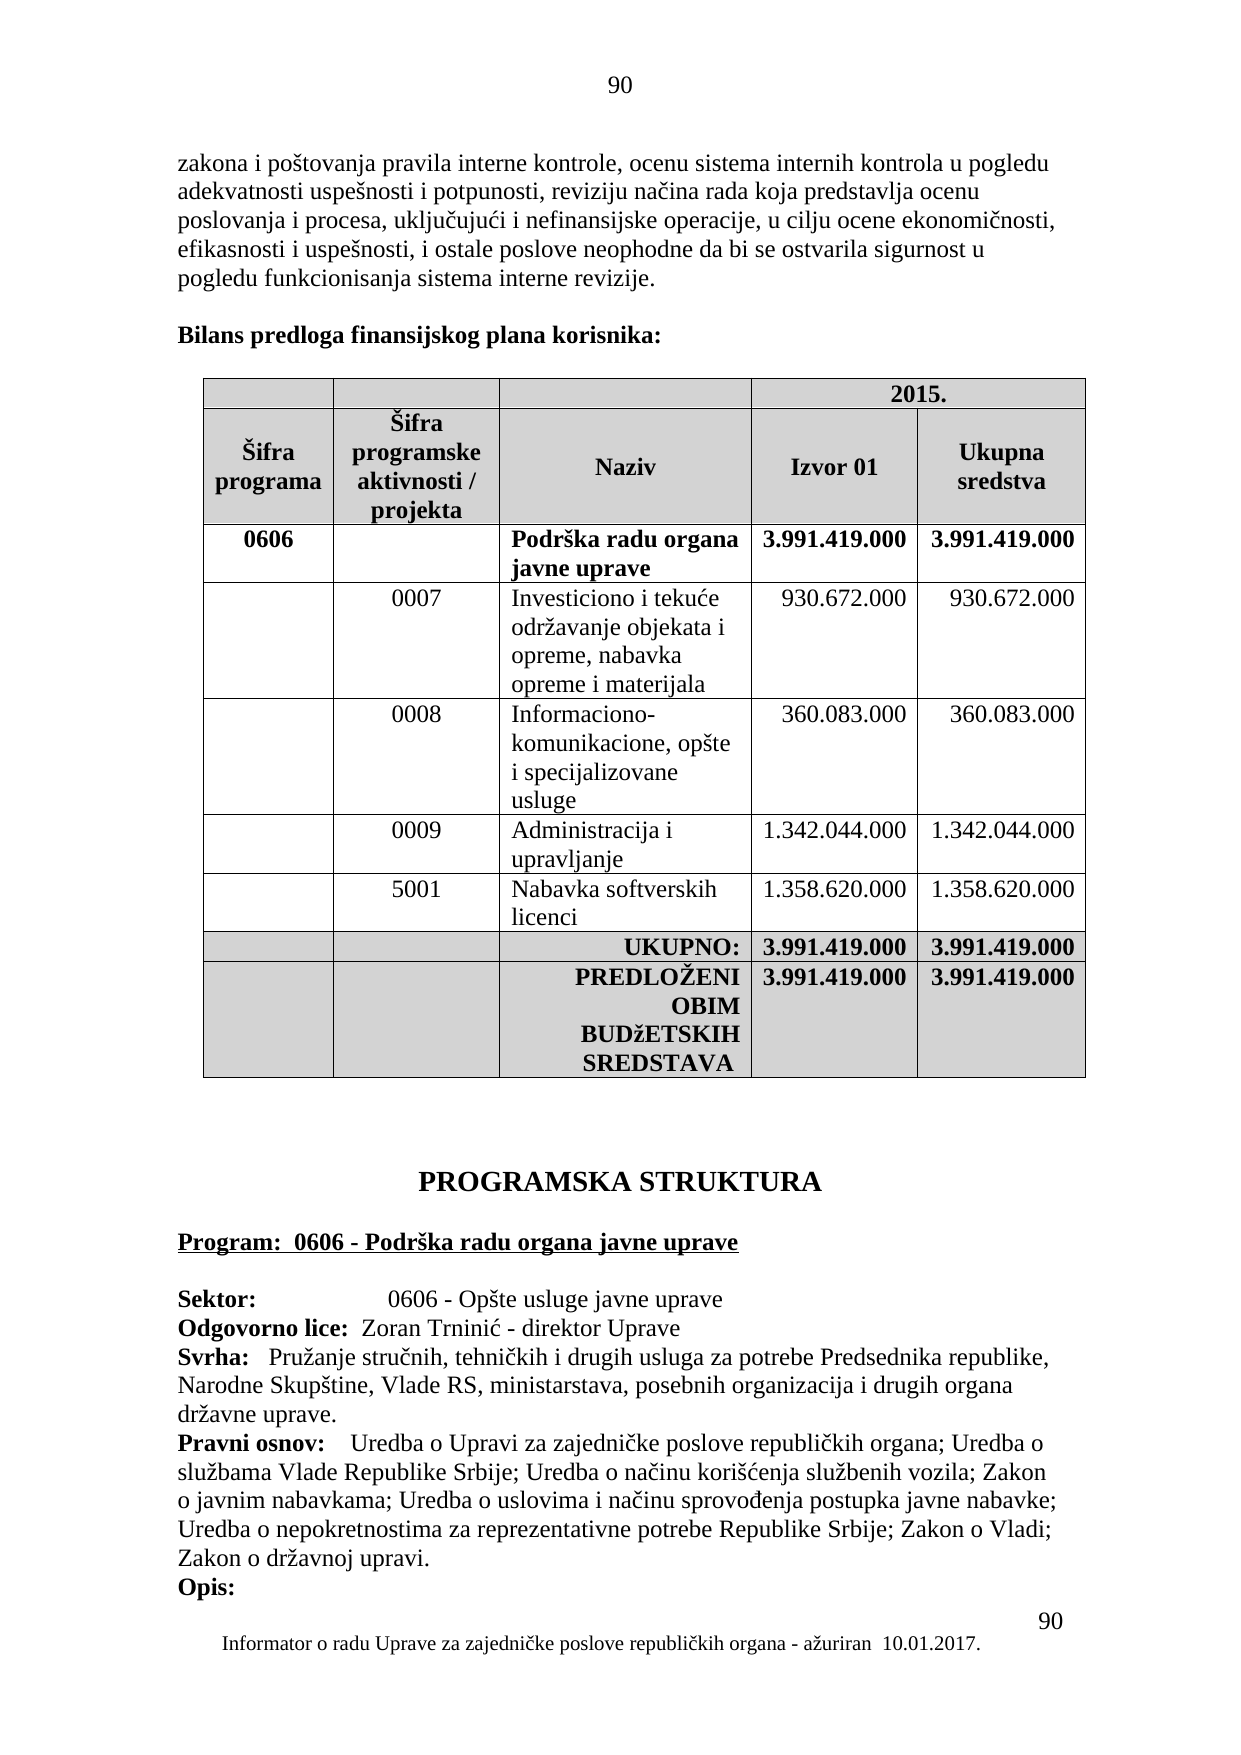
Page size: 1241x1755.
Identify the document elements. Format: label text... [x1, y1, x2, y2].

table_cell 0606 [204, 525, 333, 582]
text Sektor: 0606 - Opšte usluge javne uprave Odgovorno lice: Zoran Trninić - direktor Uprave Svrha: Pružanje stručnih, tehničkih i drugih usluga za potrebe Predsednika republike, Narodne Skupštine, Vlade RS, ministarstava, posebnih organizacija i drugih organa državne uprave. Pravni osnov: Uredba o Upravi za zajedničke poslove republičkih organa; Uredba o službama Vlade Republike Srbije; Uredba o načinu korišćenja službenih vozila; Zakon o javnim nabavkama; Uredba o uslovima i načinu sprovođenja postupka javne nabavke; Uredba o nepokretnostima za reprezentativne potrebe Republike Srbije; Zakon o Vladi; Zakon o državnoj upravi. Opis: [177, 1255, 1063, 1600]
table_cell 1.358.620.000 [752, 874, 917, 931]
table_cell Šifra programa [204, 409, 333, 523]
table_cell [204, 699, 333, 814]
table_header 2015. [752, 379, 1085, 407]
table_cell 360.083.000 [752, 699, 917, 814]
text Program: 0606 - Podrška radu organa javne uprave [177, 1198, 1063, 1255]
table_cell 1.358.620.000 [918, 874, 1085, 931]
text zakona i poštovanja pravila interne kontrole, ocenu sistema internih kontrola u pogledu adekvatnosti uspešnosti i potpunosti, reviziju načina rada koja predstavlјa ocenu poslovanja i procesa, uklјučujući i nefinansijske operacije, u cilјu ocene ekonomičnosti, efikasnosti i uspešnosti, i ostale poslove neophodne da bi se ostvarila sigurnost u pogledu funkcionisanja sistema interne revizije. Bilans predloga finansijskog plana korisnika: [162, 148, 1063, 349]
table_cell Šifra programske aktivnosti / projekta [334, 409, 499, 523]
table_header [500, 379, 751, 407]
table_cell 3.991.419.000 [918, 932, 1085, 961]
table_cell 3.991.419.000 [918, 962, 1085, 1077]
table_cell 0008 [334, 699, 499, 814]
table_cell [204, 874, 333, 931]
table_cell [204, 932, 333, 961]
table_cell 3.991.419.000 [752, 932, 917, 961]
table_cell [334, 962, 499, 1077]
table_cell [334, 525, 499, 582]
table_cell Informaciono-komunikacione, opšte i specijalizovane usluge [500, 699, 751, 814]
table_cell 1.342.044.000 [918, 815, 1085, 873]
table_cell 3.991.419.000 [918, 525, 1085, 582]
text PROGRAMSKA STRUKTURA [177, 1164, 1063, 1198]
table_cell 930.672.000 [752, 583, 917, 698]
table_cell 0007 [334, 583, 499, 698]
table_cell PREDLOŽENI OBIM BUDžETSKIH SREDSTAVA [500, 962, 751, 1077]
table_cell 5001 [334, 874, 499, 931]
table_cell 3.991.419.000 [752, 525, 917, 582]
table_cell 3.991.419.000 [752, 962, 917, 1077]
table_cell Izvor 01 [752, 409, 917, 523]
table_cell Investiciono i tekuće održavanje objekata i opreme, nabavka opreme i materijala [500, 583, 751, 698]
table_cell 360.083.000 [918, 699, 1085, 814]
table_cell Ukupna sredstva [918, 409, 1085, 523]
table_header [334, 379, 499, 407]
table_header [204, 379, 333, 407]
table_cell Podrška radu organa javne uprave [500, 525, 751, 582]
table_cell 0009 [334, 815, 499, 873]
table_cell Nabavka softverskih licenci [500, 874, 751, 931]
table_cell 930.672.000 [918, 583, 1085, 698]
table_cell [334, 932, 499, 961]
table_cell Administracija i upravlјanje [500, 815, 751, 873]
table_cell [204, 815, 333, 873]
table_cell [204, 583, 333, 698]
table_cell 1.342.044.000 [752, 815, 917, 873]
table_cell [204, 962, 333, 1077]
table_cell UKUPNO: [500, 932, 751, 961]
table_cell Naziv [500, 409, 751, 523]
